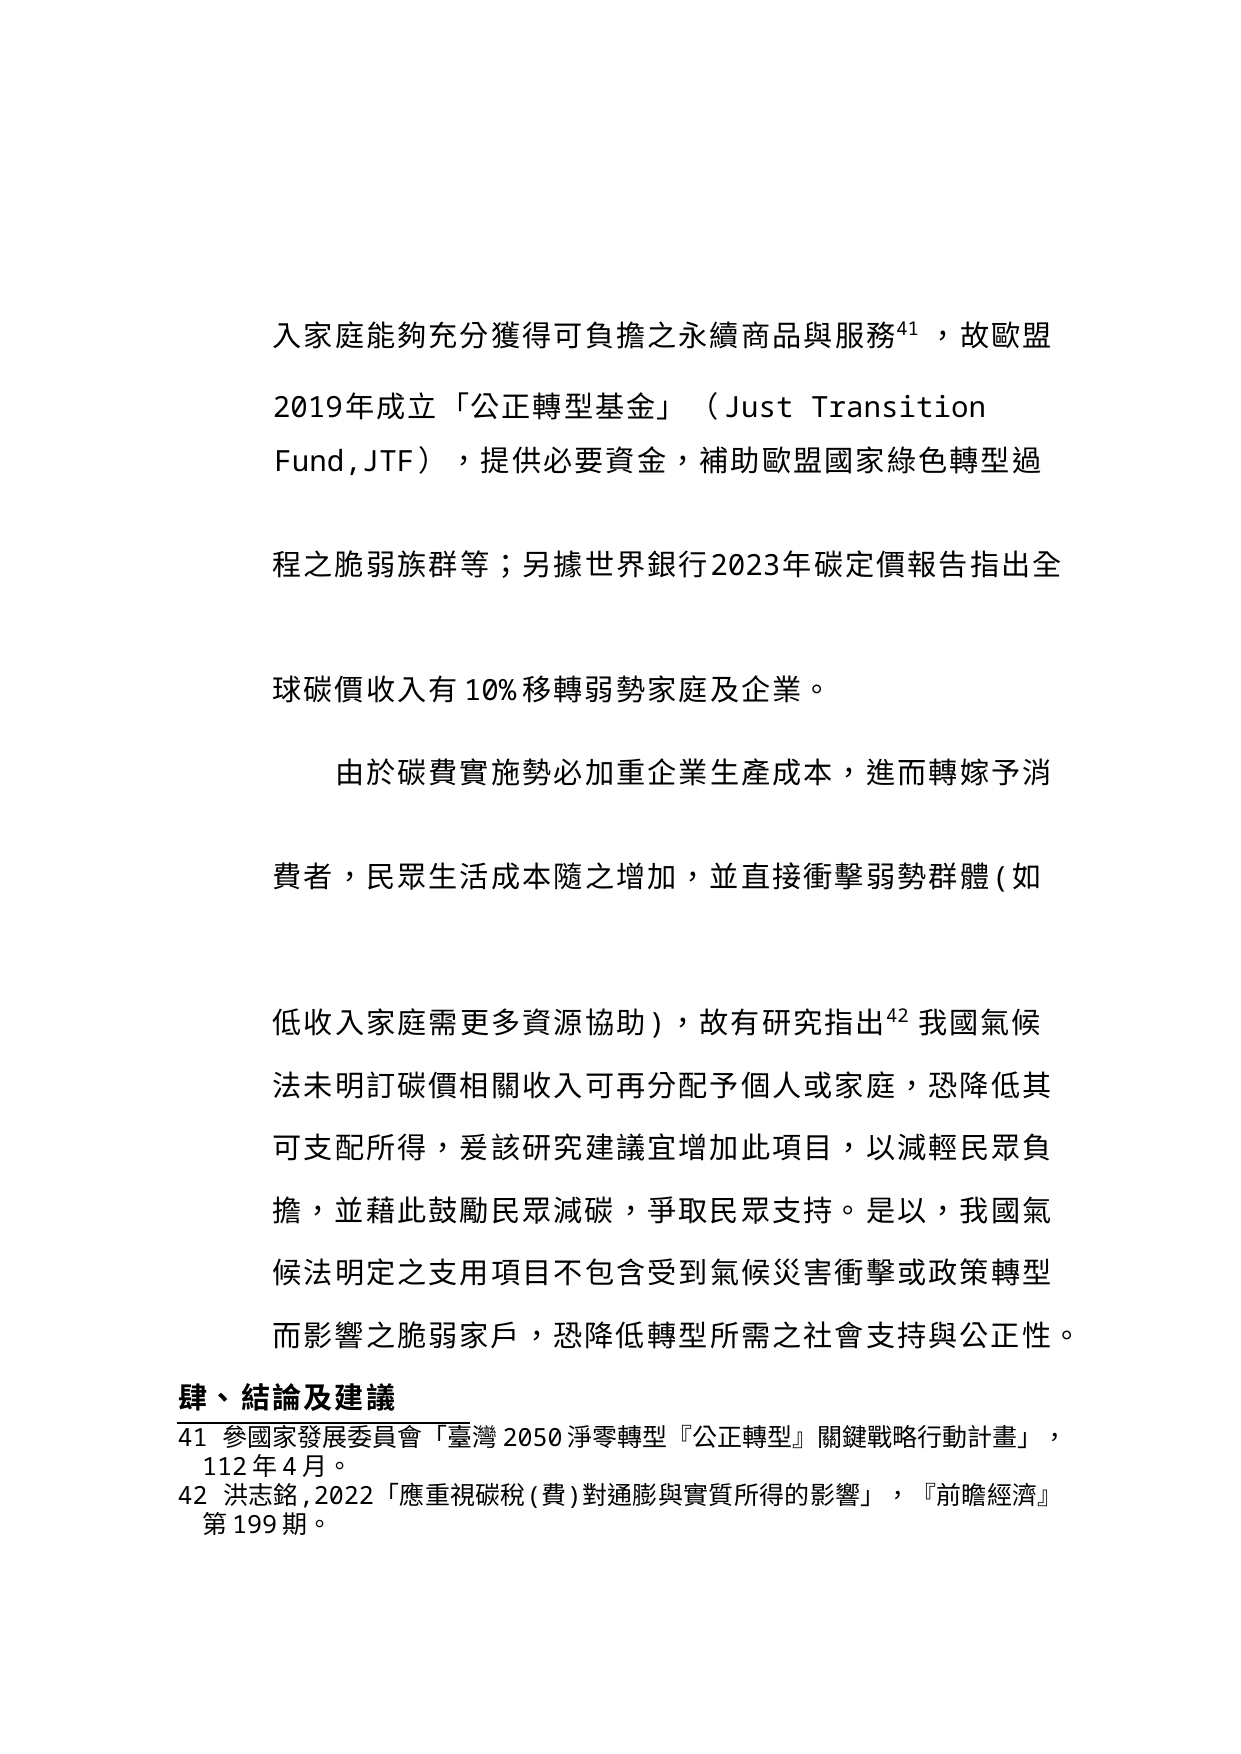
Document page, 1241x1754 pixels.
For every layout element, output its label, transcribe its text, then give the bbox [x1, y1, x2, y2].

text 洪志銘,2022「應重視碳稅(費)對通膨與實質所得的影響」，『前瞻經濟』第199期。 [177, 1481, 1063, 1539]
text 入家庭能夠充分獲得可負擔之永續商品與服務，故歐盟2019年成立「公正轉型基金」（Just Transition Fund,JTF），提供必要資金，補助歐盟國家綠色轉型過程之脆弱族群等；另據世界銀行2023年碳定價報告指出全球碳價收入有10%移轉弱勢家庭及企業。 [266, 229, 1063, 729]
text 由於碳費實施勢必加重企業生產成本，進而轉嫁予消費者，民眾生活成本隨之增加，並直接衝擊弱勢群體(如低收入家庭需更多資源協助)，故有研究指出我國氣候法未明訂碳價相關收入可再分配予個人或家庭，恐降低其可支配所得，爰該研究建議宜增加此項目，以減輕民眾負擔，並藉此鼓勵民眾減碳，爭取民眾支持。是以，我國氣候法明定之支用項目不包含受到氣候災害衝擊或政策轉型而影響之脆弱家戶，恐降低轉型所需之社會支持與公正性。 [266, 729, 1063, 1354]
text 參國家發展委員會「臺灣2050淨零轉型『公正轉型』關鍵戰略行動計畫」，112年4月。 [177, 1423, 1063, 1481]
text 肆、結論及建議 [177, 1354, 1063, 1417]
